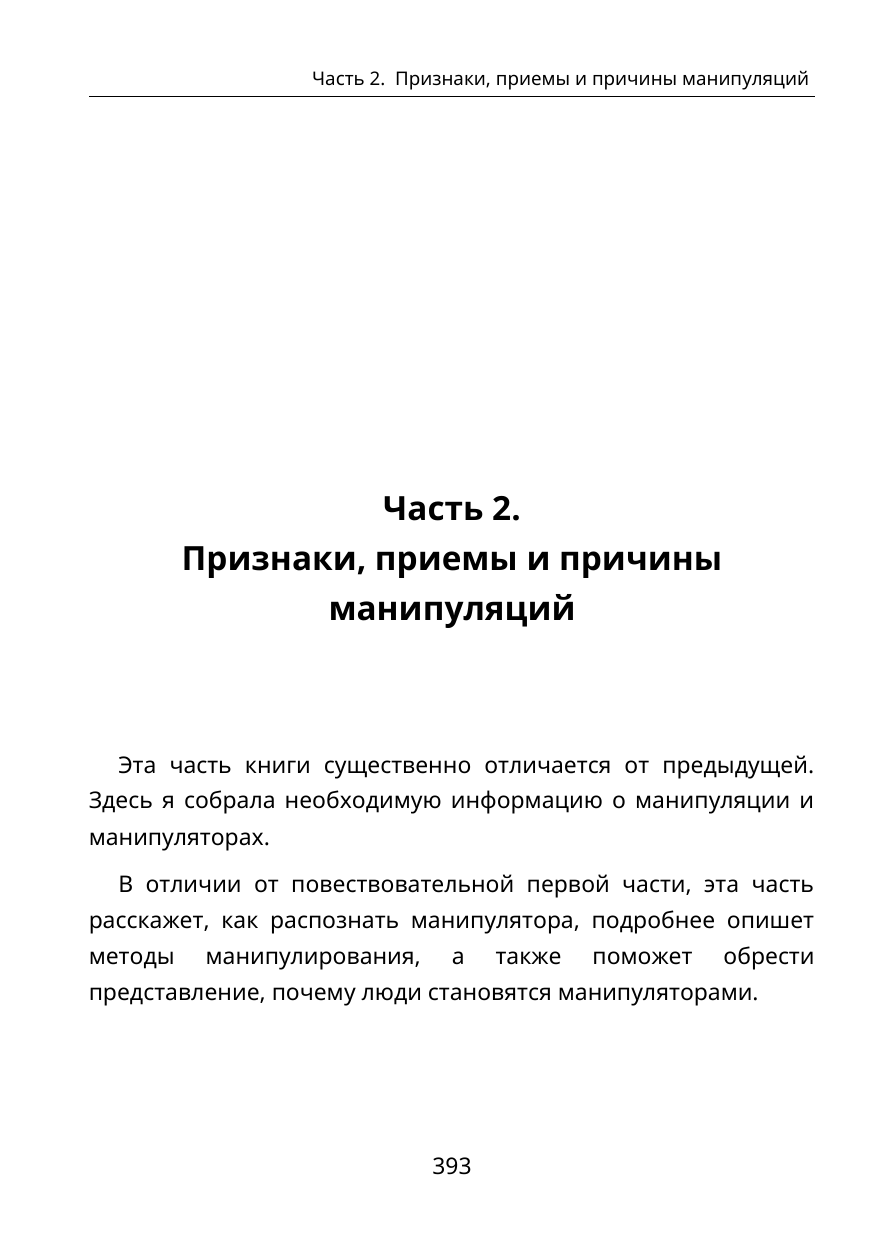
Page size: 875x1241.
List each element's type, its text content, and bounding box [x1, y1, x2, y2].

text Эта часть книги существенно отличается от предыдущей. Здесь я собрала необходимую информацию о манипуляции и манипуляторах. [88, 748, 815, 852]
subtitle Часть 2. Признаки, приемы и причины манипуляций [88, 480, 815, 630]
text В отличии от повествовательной первой части, эта часть расскажет, как распознать манипулятора, подробнее опишет методы манипулирования, а также поможет обрести представление, почему люди становятся манипуляторами. [88, 868, 815, 1007]
